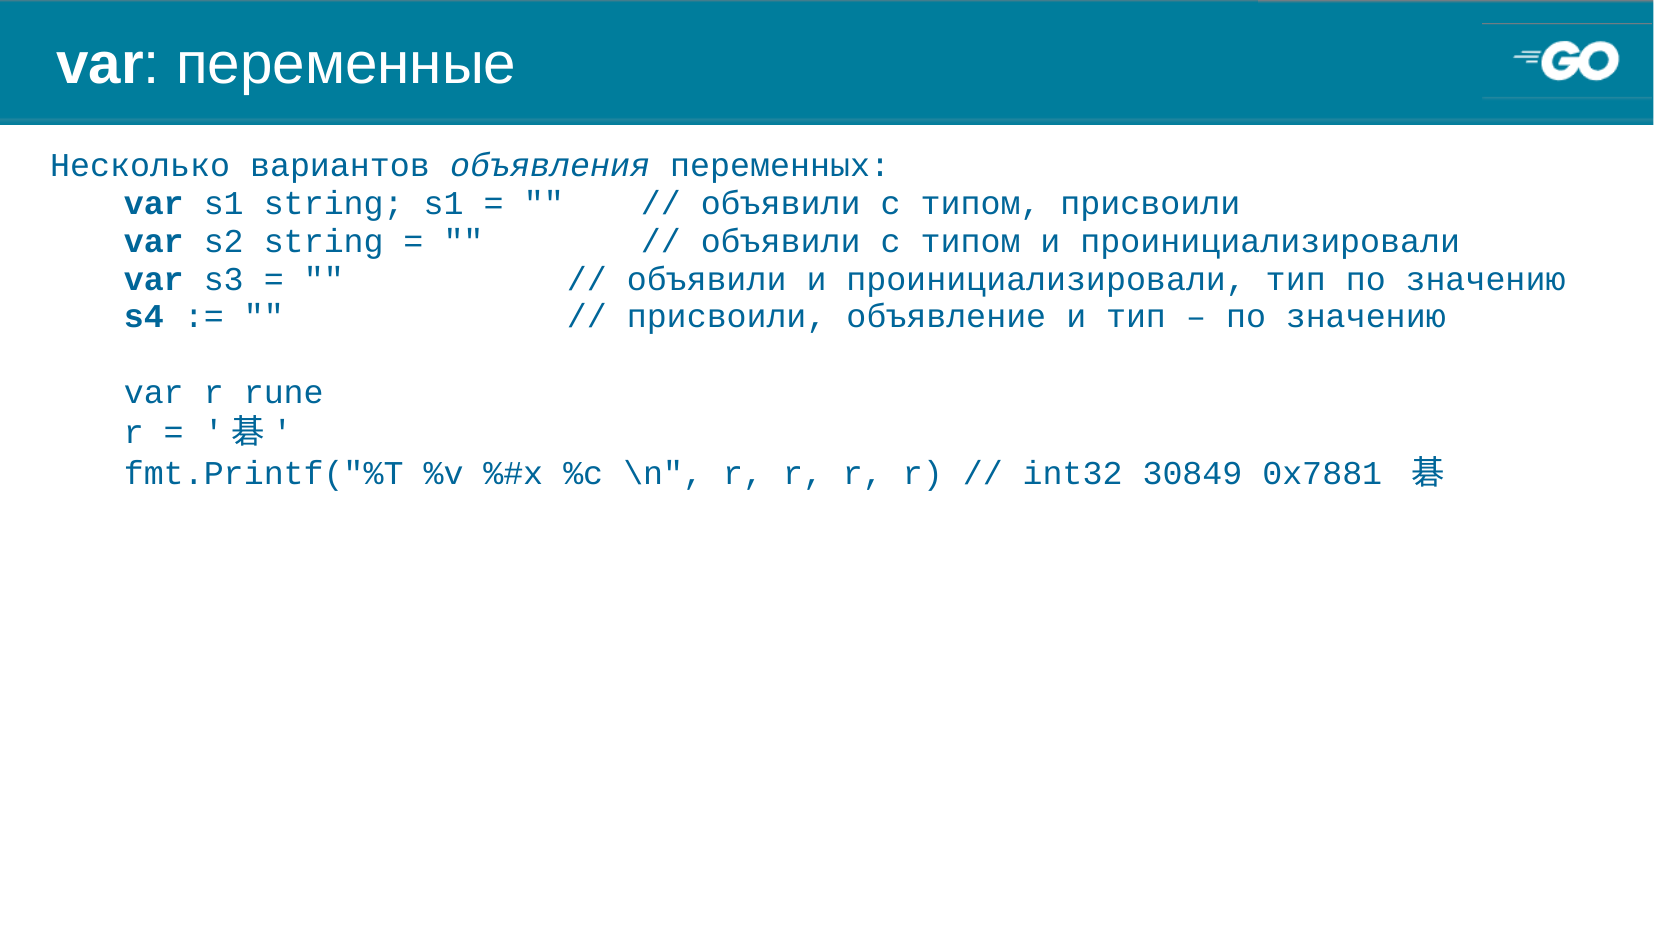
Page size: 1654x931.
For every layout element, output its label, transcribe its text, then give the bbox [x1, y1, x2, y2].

text_box Несколько вариантов объявления переменных: var s1 string; s1 = "" // объявили с типом, присвоили var s2 string = "" // объявили с типом и проинициализировали var s3 = "" // объявили и проинициализировали, тип по значению s4 := "" // присвоили, объявление и тип – по значению var r rune r = '碁' fmt.Printf("%T %v %#x %c \n", r, r, r, r) // int32 30849 0x7881 碁 [35, 141, 1619, 898]
picture [1542, 41, 1619, 81]
text_box var: переменные [41, 23, 1495, 104]
